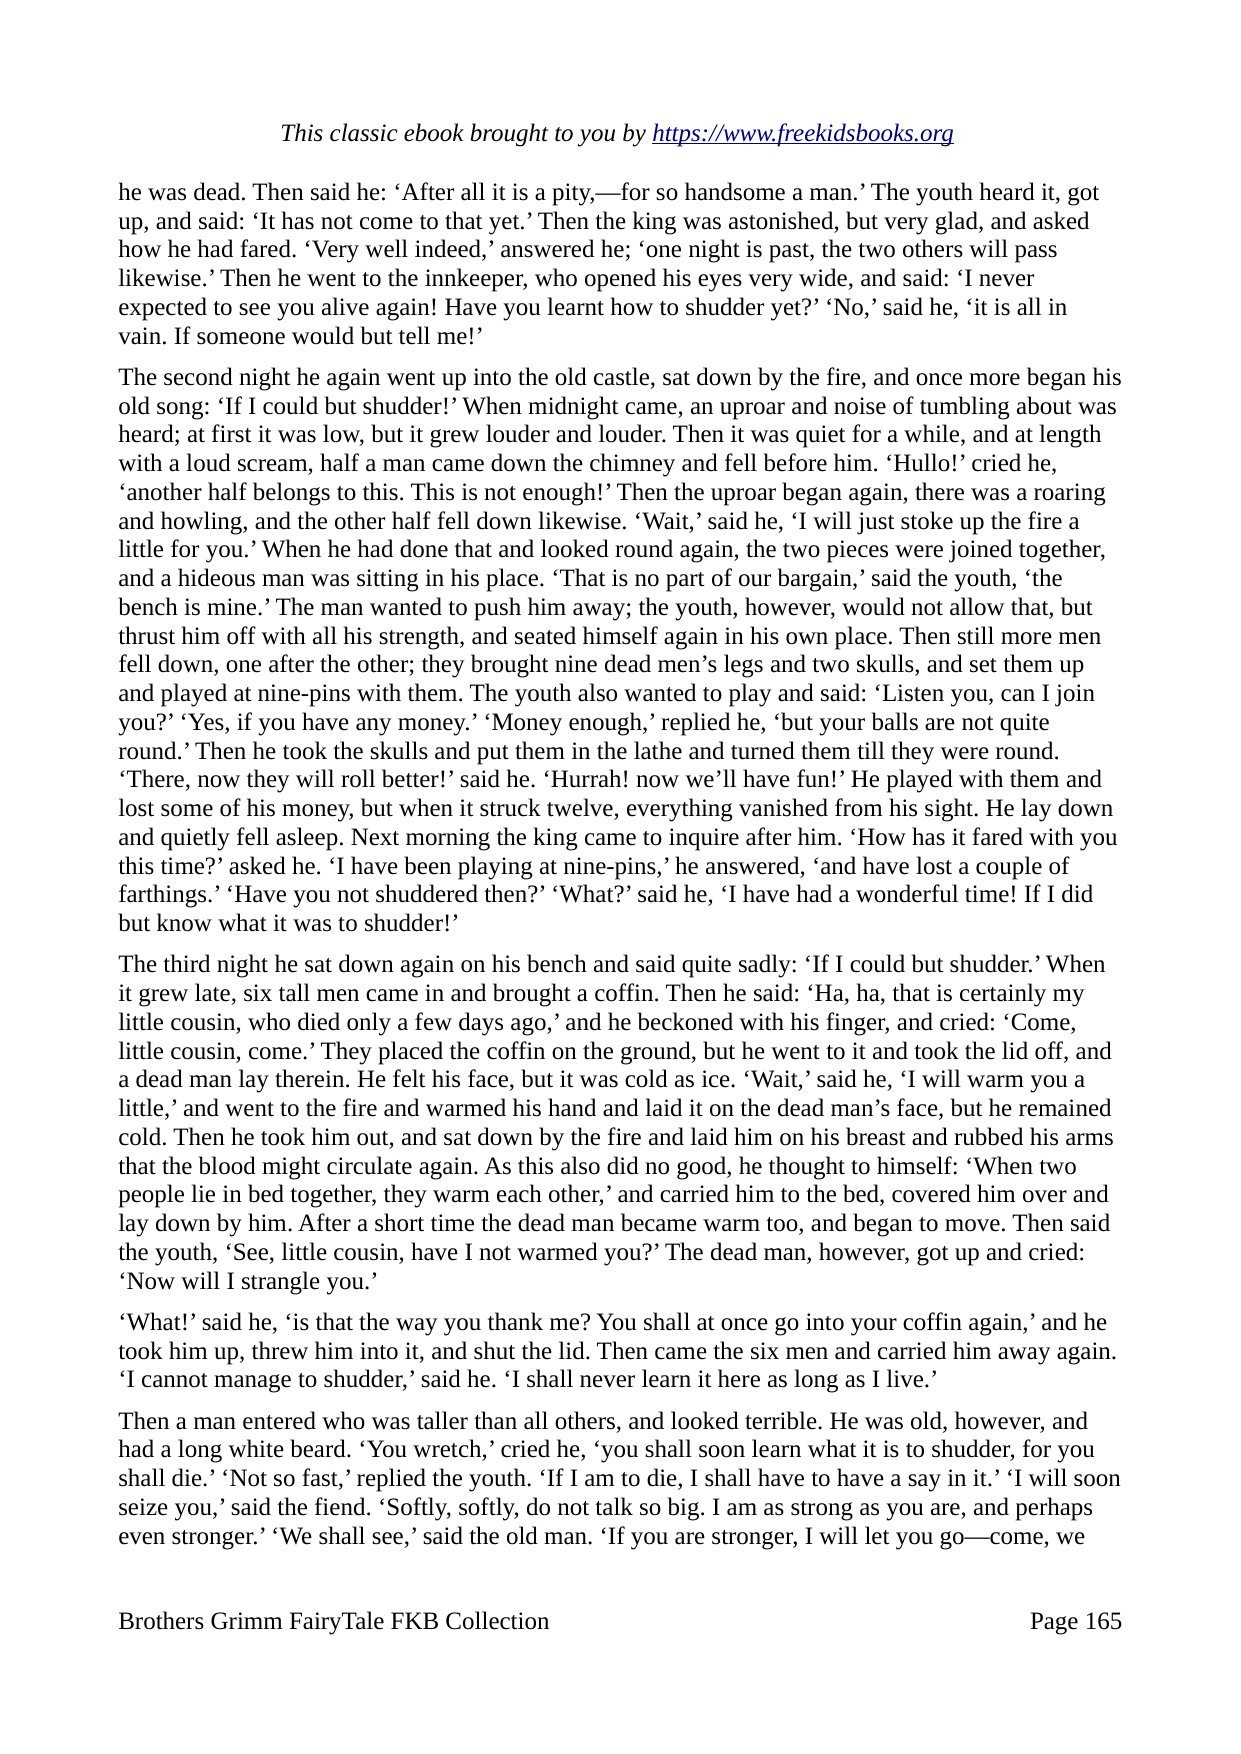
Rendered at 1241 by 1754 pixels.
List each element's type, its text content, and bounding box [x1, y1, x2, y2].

text The second night he again went up into the old castle, sat down by the fire, and once more began his old song: ‘If I could but shudder!’ When midnight came, an uproar and noise of tumbling about was heard; at first it was low, but it grew louder and louder. Then it was quiet for a while, and at length with a loud scream, half a man came down the chimney and fell before him. ‘Hullo!’ cried he, ‘another half belongs to this. This is not enough!’ Then the uproar began again, there was a roaring and howling, and the other half fell down likewise. ‘Wait,’ said he, ‘I will just stoke up the fire a little for you.’ When he had done that and looked round again, the two pieces were joined together, and a hideous man was sitting in his place. ‘That is no part of our bargain,’ said the youth, ‘the bench is mine.’ The man wanted to push him away; the youth, however, would not allow that, but thrust him off with all his strength, and seated himself again in his own place. Then still more men fell down, one after the other; they brought nine dead men’s legs and two skulls, and set them up and played at nine-pins with them. The youth also wanted to play and said: ‘Listen you, can I join you?’ ‘Yes, if you have any money.’ ‘Money enough,’ replied he, ‘but your balls are not quite round.’ Then he took the skulls and put them in the lathe and turned them till they were round. ‘There, now they will roll better!’ said he. ‘Hurrah! now we’ll have fun!’ He played with them and lost some of his money, but when it struck twelve, everything vanished from his sight. He lay down and quietly fell asleep. Next morning the king came to inquire after him. ‘How has it fared with you this time?’ asked he. ‘I have been playing at nine-pins,’ he answered, ‘and have lost a couple of farthings.’ ‘Have you not shuddered then?’ ‘What?’ said he, ‘I have had a wonderful time! If I did but know what it was to shudder!’ [118, 362, 1122, 937]
text ‘What!’ said he, ‘is that the way you thank me? You shall at once go into your coffin again,’ and he took him up, threw him into it, and shut the lid. Then came the six men and carried him away again. ‘I cannot manage to shudder,’ said he. ‘I shall never learn it here as long as I live.’ [118, 1307, 1122, 1393]
text he was dead. Then said he: ‘After all it is a pity,—for so handsome a man.’ The youth heard it, got up, and said: ‘It has not come to that yet.’ Then the king was astonished, but very glad, and asked how he had fared. ‘Very well indeed,’ answered he; ‘one night is past, the two others will pass likewise.’ Then he went to the innkeeper, who opened his eyes very wide, and said: ‘I never expected to see you alive again! Have you learnt how to shudder yet?’ ‘No,’ said he, ‘it is all in vain. If someone would but tell me!’ [118, 177, 1122, 349]
text The third night he sat down again on his bench and said quite sadly: ‘If I could but shudder.’ When it grew late, six tall men came in and brought a coffin. Then he said: ‘Ha, ha, that is certainly my little cousin, who died only a few days ago,’ and he beckoned with his finger, and cried: ‘Come, little cousin, come.’ They placed the coffin on the ground, but he went to it and took the lid off, and a dead man lay therein. He felt his face, but it was cold as ice. ‘Wait,’ said he, ‘I will warm you a little,’ and went to the fire and warmed his hand and laid it on the dead man’s face, but he remained cold. Then he took him out, and sat down by the fire and laid him on his breast and rubbed his arms that the blood might circulate again. As this also did no good, he thought to himself: ‘When two people lie in bed together, they warm each other,’ and carried him to the bed, covered him over and lay down by him. After a short time the dead man became warm too, and began to move. Then said the youth, ‘See, little cousin, have I not warmed you?’ The dead man, however, got up and cried: ‘Now will I strangle you.’ [118, 949, 1122, 1294]
text Then a man entered who was taller than all others, and looked terrible. He was old, however, and had a long white beard. ‘You wretch,’ cried he, ‘you shall soon learn what it is to shudder, for you shall die.’ ‘Not so fast,’ replied the youth. ‘If I am to die, I shall have to have a say in it.’ ‘I will soon seize you,’ said the fiend. ‘Softly, softly, do not talk so big. I am as strong as you are, and perhaps even stronger.’ ‘We shall see,’ said the old man. ‘If you are stronger, I will let you go—come, we [118, 1406, 1122, 1549]
